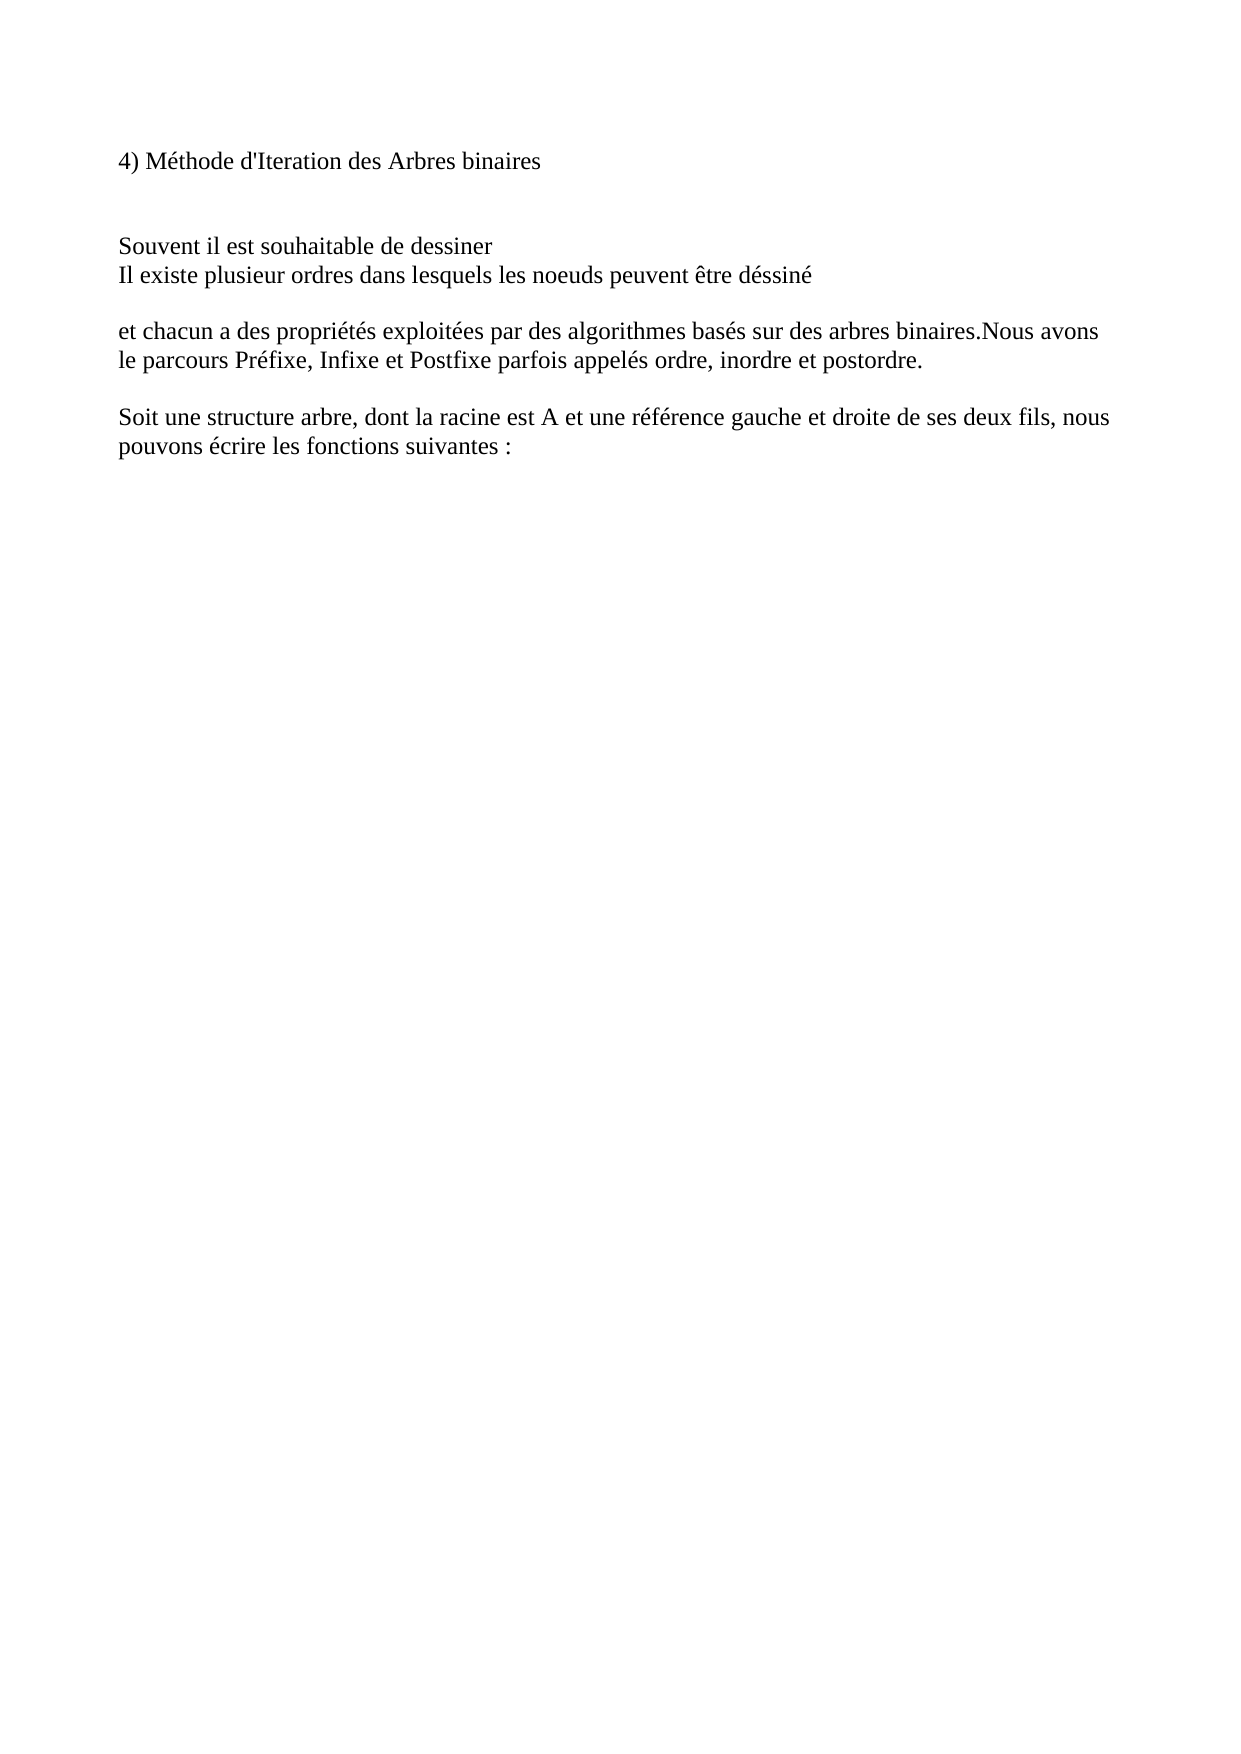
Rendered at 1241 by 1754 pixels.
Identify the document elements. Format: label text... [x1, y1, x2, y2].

text Il existe plusieur ordres dans lesquels les noeuds peuvent être déssiné [118, 260, 1122, 288]
text et chacun a des propriétés exploitées par des algorithmes basés sur des arbres binaires.Nous avons le parcours Préfixe, Infixe et Postfixe parfois appelés ordre, inordre et postordre. [118, 316, 1122, 374]
text Souvent il est souhaitable de dessiner [118, 231, 1122, 260]
text Soit une structure arbre, dont la racine est A et une référence gauche et droite de ses deux fils, nous pouvons écrire les fonctions suivantes : [118, 402, 1122, 459]
text 4) Méthode d'Iteration des Arbres binaires [118, 146, 1122, 175]
